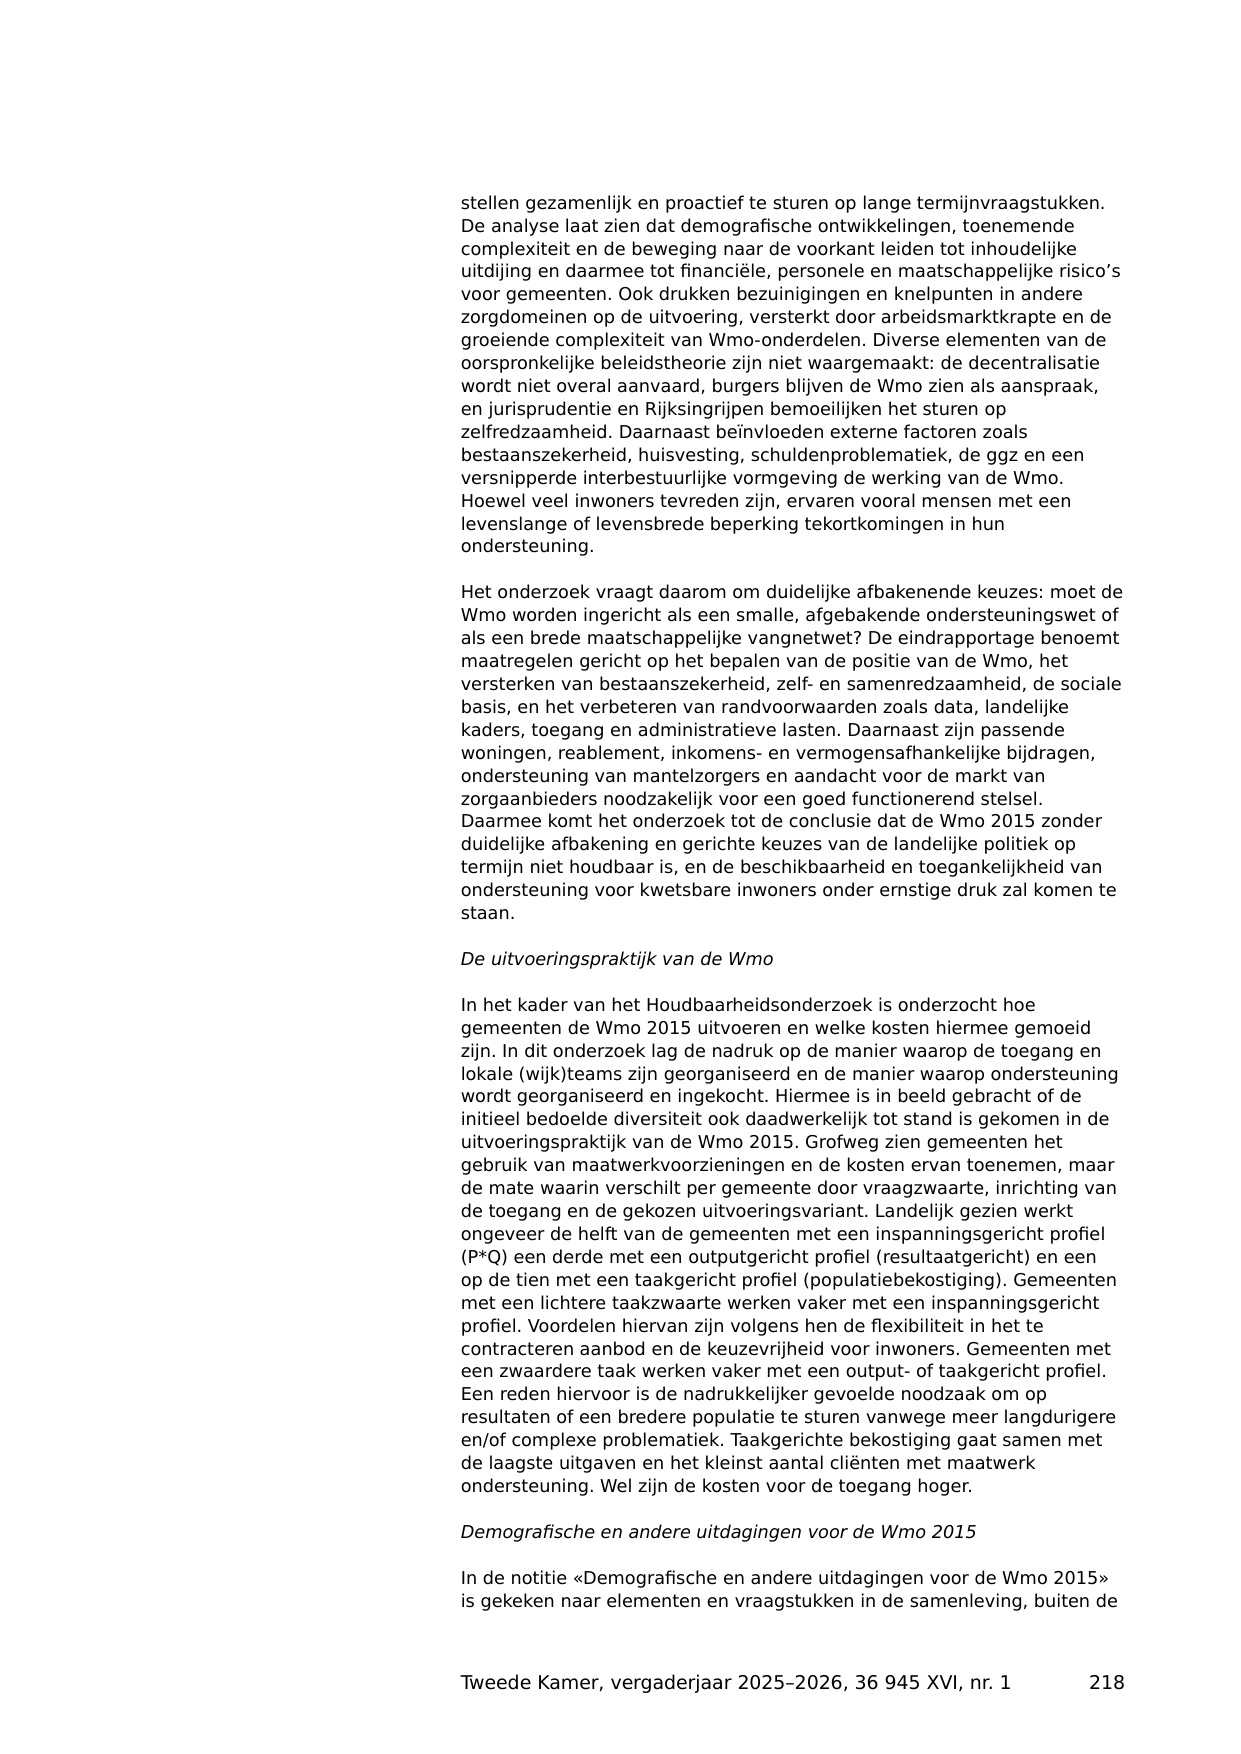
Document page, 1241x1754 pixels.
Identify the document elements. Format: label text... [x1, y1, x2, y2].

text Demografische en andere uitdagingen voor de Wmo 2015 [461, 1520, 1125, 1543]
text In het kader van het Houdbaarheidsonderzoek is onderzocht hoe gemeenten de Wmo 2015 uitvoeren en welke kosten hiermee gemoeid zijn. In dit onderzoek lag de nadruk op de manier waarop de toegang en lokale (wijk)teams zijn georganiseerd en de manier waarop ondersteuning wordt georganiseerd en ingekocht. Hiermee is in beeld gebracht of de initieel bedoelde diversiteit ook daadwerkelijk tot stand is gekomen in de uitvoeringspraktijk van de Wmo 2015. Grofweg zien gemeenten het gebruik van maatwerkvoorzieningen en de kosten ervan toenemen, maar de mate waarin verschilt per gemeente door vraagzwaarte, inrichting van de toegang en de gekozen uitvoeringsvariant. Landelijk gezien werkt ongeveer de helft van de gemeenten met een inspanningsgericht profiel (P*Q) een derde met een outputgericht profiel (resultaatgericht) en een op de tien met een taakgericht profiel (populatiebekostiging). Gemeenten met een lichtere taakzwaarte werken vaker met een inspanningsgericht profiel. Voordelen hiervan zijn volgens hen de flexibiliteit in het te contracteren aanbod en de keuzevrijheid voor inwoners. Gemeenten met een zwaardere taak werken vaker met een output- of taakgericht profiel. Een reden hiervoor is de nadrukkelijker gevoelde noodzaak om op resultaten of een bredere populatie te sturen vanwege meer langdurigere en/of complexe problematiek. Taakgerichte bekostiging gaat samen met de laagste uitgaven en het kleinst aantal cliënten met maatwerk ondersteuning. Wel zijn de kosten voor de toegang hoger. [461, 993, 1125, 1497]
text Het onderzoek vraagt daarom om duidelijke afbakenende keuzes: moet de Wmo worden ingericht als een smalle, afgebakende ondersteuningswet of als een brede maatschappelijke vangnetwet? De eindrapportage benoemt maatregelen gericht op het bepalen van de positie van de Wmo, het versterken van bestaanszekerheid, zelf- en samenredzaamheid, de sociale basis, en het verbeteren van randvoorwaarden zoals data, landelijke kaders, toegang en administratieve lasten. Daarnaast zijn passende woningen, reablement, inkomens- en vermogensafhankelijke bijdragen, ondersteuning van mantelzorgers en aandacht voor de markt van zorgaanbieders noodzakelijk voor een goed functionerend stelsel. Daarmee komt het onderzoek tot de conclusie dat de Wmo 2015 zonder duidelijke afbakening en gerichte keuzes van de landelijke politiek op termijn niet houdbaar is, en de beschikbaarheid en toegankelijkheid van ondersteuning voor kwetsbare inwoners onder ernstige druk zal komen te staan. [461, 580, 1125, 924]
text De uitvoeringspraktijk van de Wmo [461, 947, 1125, 970]
text In de notitie «Demografische en andere uitdagingen voor de Wmo 2015» is gekeken naar elementen en vraagstukken in de samenleving, buiten de [461, 1566, 1125, 1612]
text stellen gezamenlijk en proactief te sturen op lange termijnvraagstukken. De analyse laat zien dat demografische ontwikkelingen, toenemende complexiteit en de beweging naar de voorkant leiden tot inhoudelijke uitdijing en daarmee tot financiële, personele en maatschappelijke risico’s voor gemeenten. Ook drukken bezuinigingen en knelpunten in andere zorgdomeinen op de uitvoering, versterkt door arbeidsmarktkrapte en de groeiende complexiteit van Wmo-onderdelen. Diverse elementen van de oorspronkelijke beleidstheorie zijn niet waargemaakt: de decentralisatie wordt niet overal aanvaard, burgers blijven de Wmo zien als aanspraak, en jurisprudentie en Rijksingrijpen bemoeilijken het sturen op zelfredzaamheid. Daarnaast beïnvloeden externe factoren zoals bestaanszekerheid, huisvesting, schuldenproblematiek, de ggz en een versnipperde interbestuurlijke vormgeving de werking van de Wmo. Hoewel veel inwoners tevreden zijn, ervaren vooral mensen met een levenslange of levensbrede beperking tekortkomingen in hun ondersteuning. [461, 191, 1125, 557]
